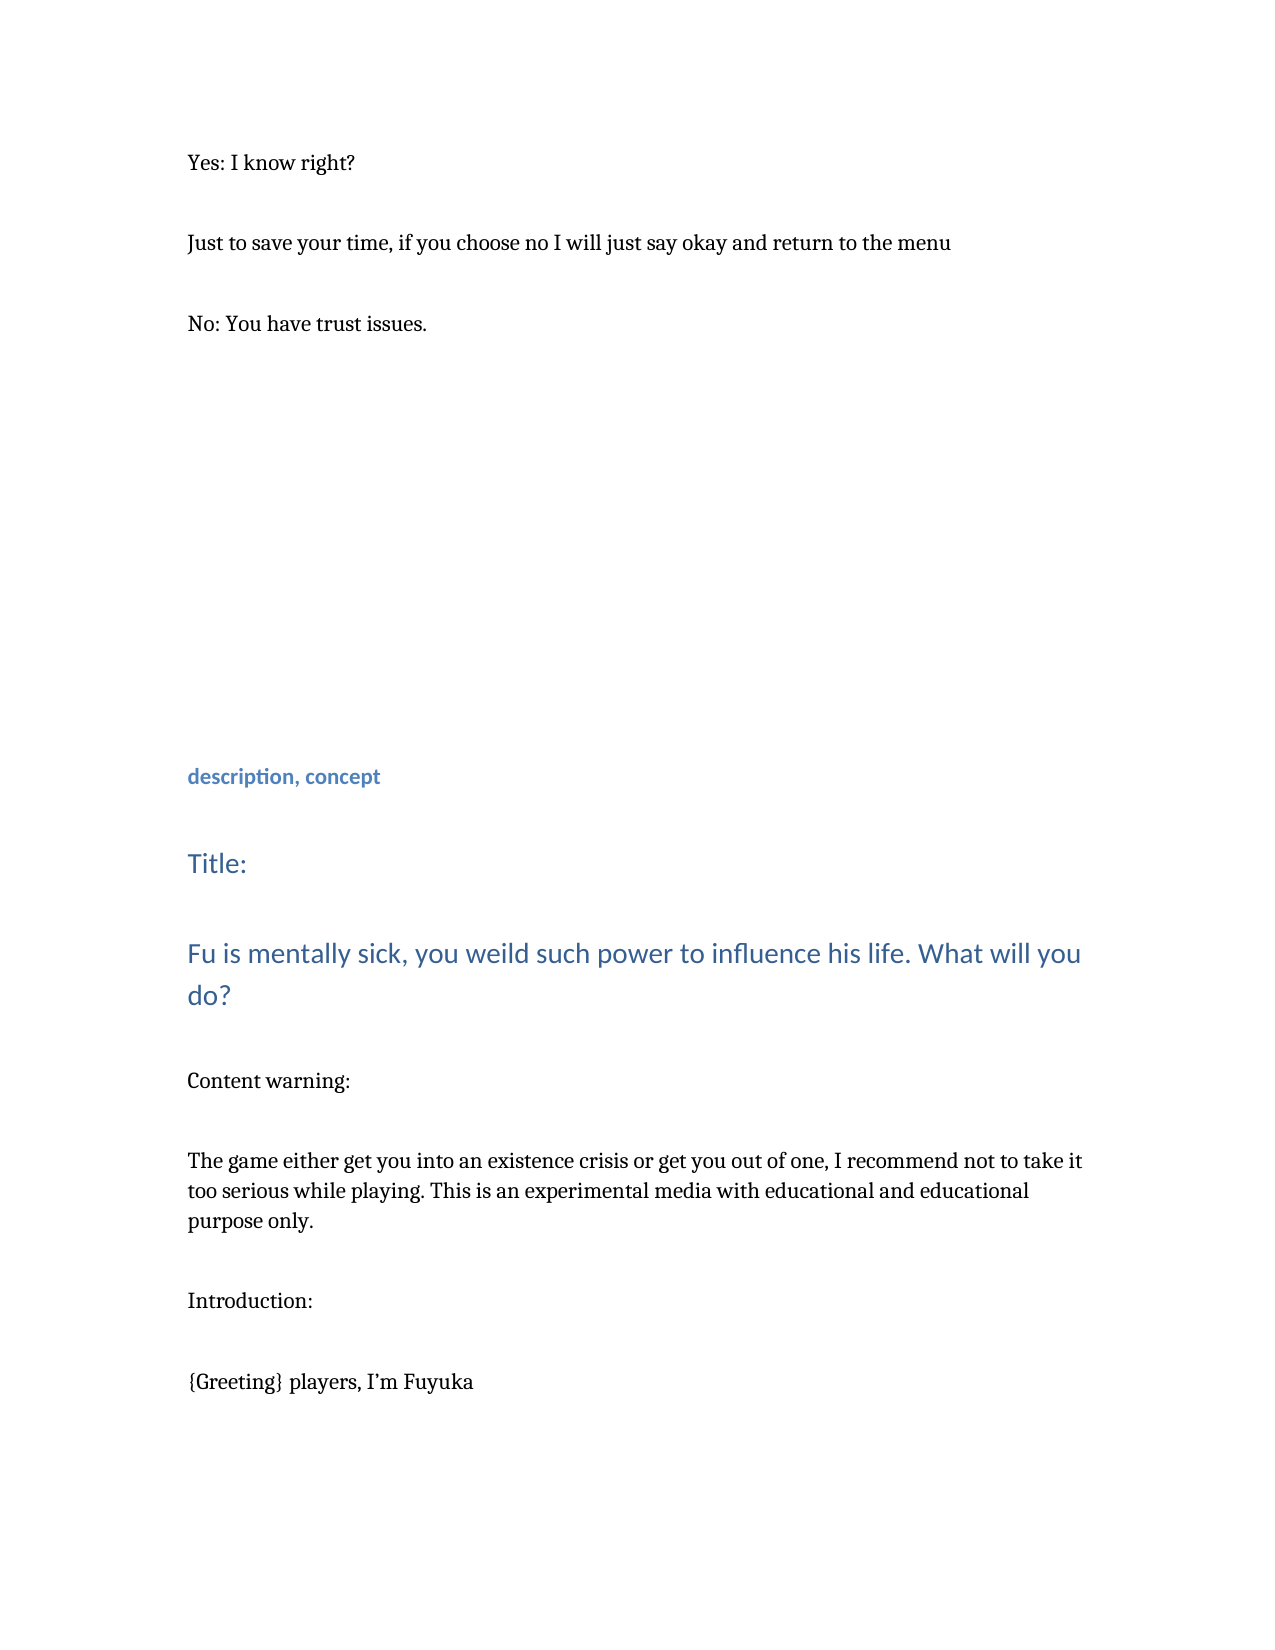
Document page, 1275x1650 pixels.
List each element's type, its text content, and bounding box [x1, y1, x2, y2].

subtitle Fu is mentally sick, you weild such power to influence his life. What will you do? [187, 936, 1087, 1012]
text Content warning: [187, 1067, 1087, 1094]
subtitle description, concept [187, 762, 1087, 791]
text Introduction: [187, 1288, 1087, 1315]
text The game either get you into an existence crisis or get you out of one, I recommend not to take it too serious while playing. This is an experimental media with educational and educational purpose only. [187, 1148, 1087, 1234]
text {Greeting} players, I’m Fuyuka [187, 1368, 1087, 1395]
text No: You have trust issues. [187, 310, 1087, 337]
subtitle Title: [187, 845, 1087, 880]
text Yes: I know right? [187, 150, 1087, 176]
text Just to save your time, if you choose no I will just say okay and return to the menu [187, 230, 1087, 257]
